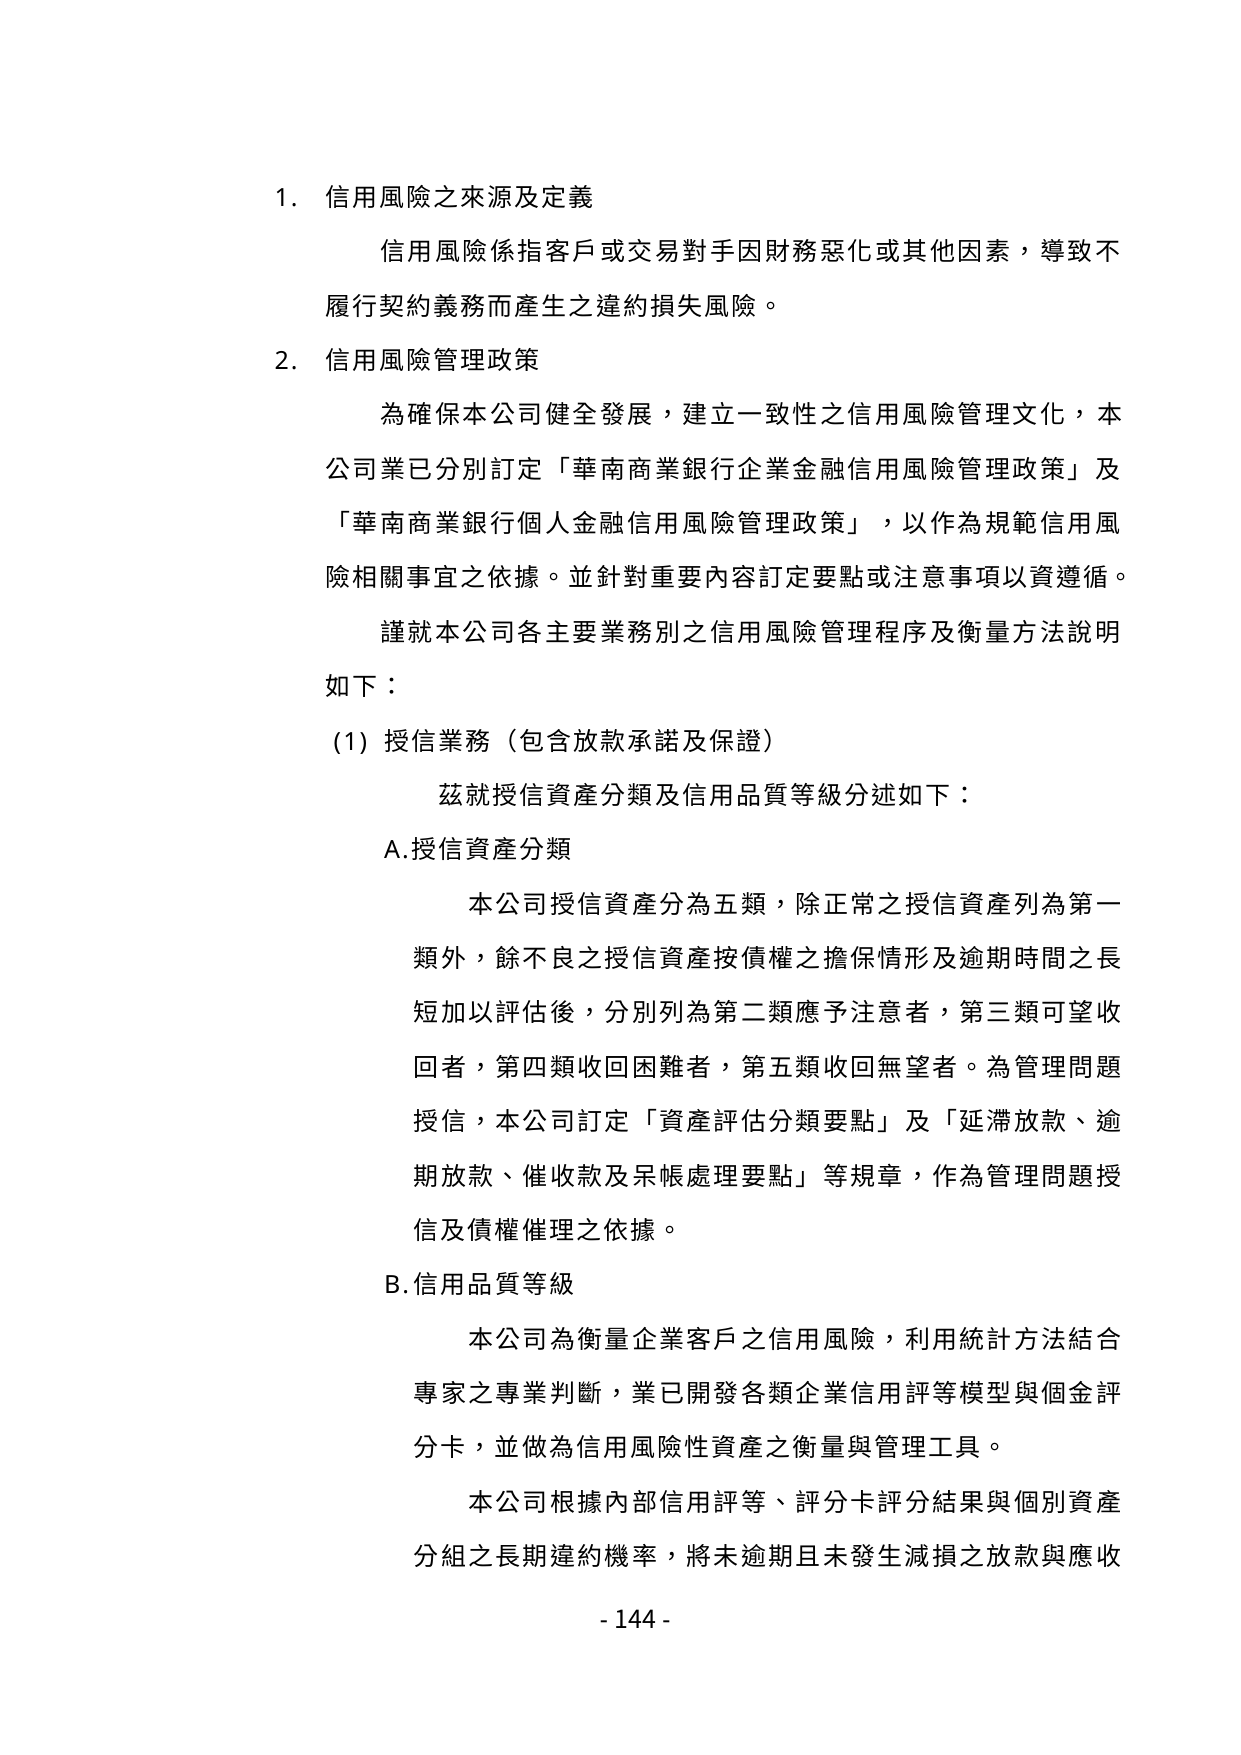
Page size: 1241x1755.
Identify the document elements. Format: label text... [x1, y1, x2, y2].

text 本公司授信資產分為五類，除正常之授信資產列為第一類外，餘不良之授信資產按債權之擔保情形及逾期時間之長短加以評估後，分別列為第二類應予注意者，第三類可望收回者，第四類收回困難者，第五類收回無望者。為管理問題授信，本公司訂定「資產評估分類要點」及「延滯放款、逾期放款、催收款及呆帳處理要點」等規章，作為管理問題授信及債權催理之依據。 [413, 884, 1122, 1247]
text 2. 信用風險管理政策 [266, 340, 1122, 377]
text 茲就授信資產分類及信用品質等級分述如下： [384, 775, 1122, 812]
text 謹就本公司各主要業務別之信用風險管理程序及衡量方法說明如下： [325, 612, 1122, 703]
text 信用風險係指客戶或交易對手因財務惡化或其他因素，導致不履行契約義務而產生之違約損失風險。 [325, 232, 1122, 322]
text 本公司為衡量企業客戶之信用風險，利用統計方法結合專家之專業判斷，業已開發各類企業信用評等模型與個金評分卡，並做為信用風險性資產之衡量與管理工具。 [413, 1319, 1122, 1464]
text A.授信資產分類 [384, 830, 1122, 866]
text 本公司根據內部信用評等、評分卡評分結果與個別資產分組之長期違約機率，將未逾期且未發生減損之放款與應收 [413, 1482, 1122, 1573]
text 1. 信用風險之來源及定義 [266, 177, 1122, 213]
text B. 信用品質等級 [384, 1265, 1122, 1301]
text (1) 授信業務（包含放款承諾及保證） [325, 721, 1122, 757]
text 為確保本公司健全發展，建立一致性之信用風險管理文化，本公司業已分別訂定「華南商業銀行企業金融信用風險管理政策」及「華南商業銀行個人金融信用風險管理政策」，以作為規範信用風險相關事宜之依據。並針對重要內容訂定要點或注意事項以資遵循。 [325, 395, 1122, 594]
